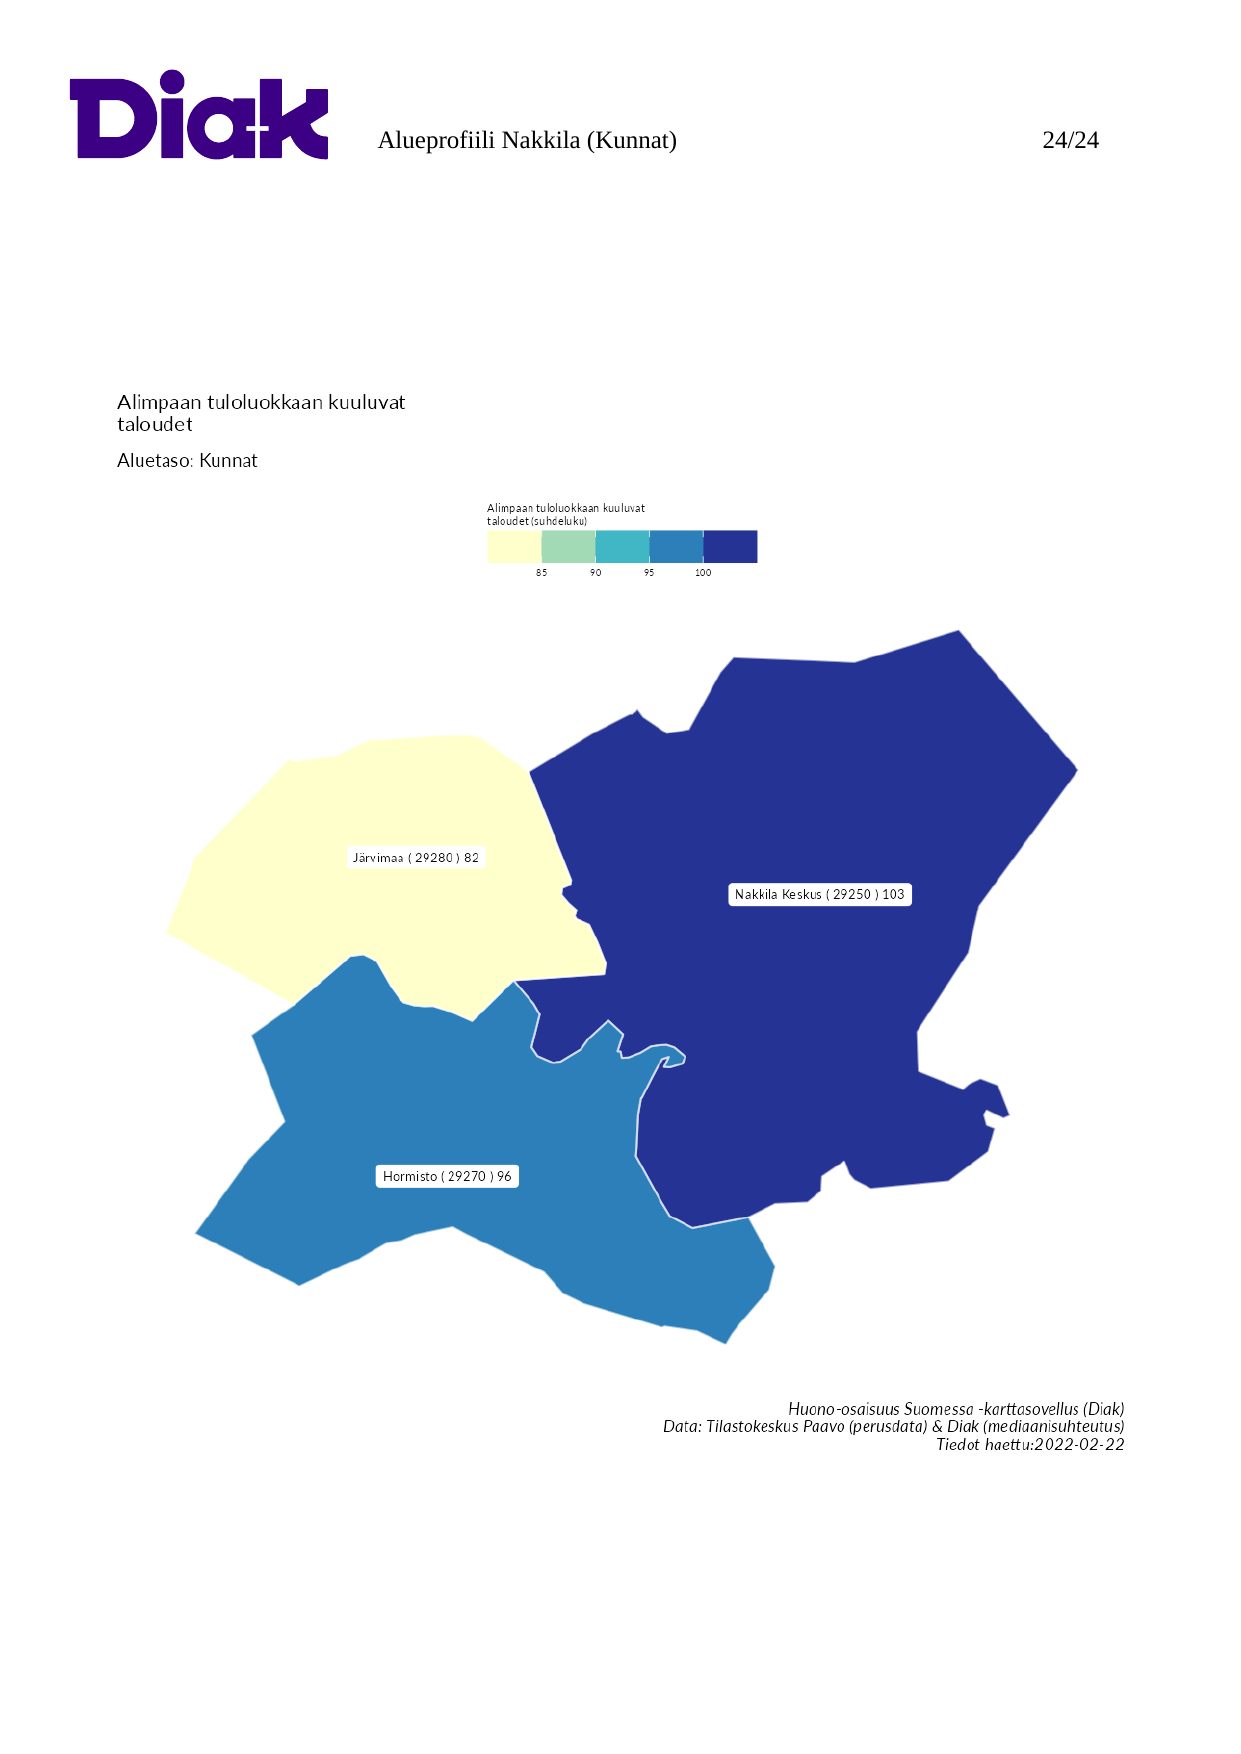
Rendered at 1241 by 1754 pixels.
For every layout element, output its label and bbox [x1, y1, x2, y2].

picture [61, 196, 1179, 1651]
